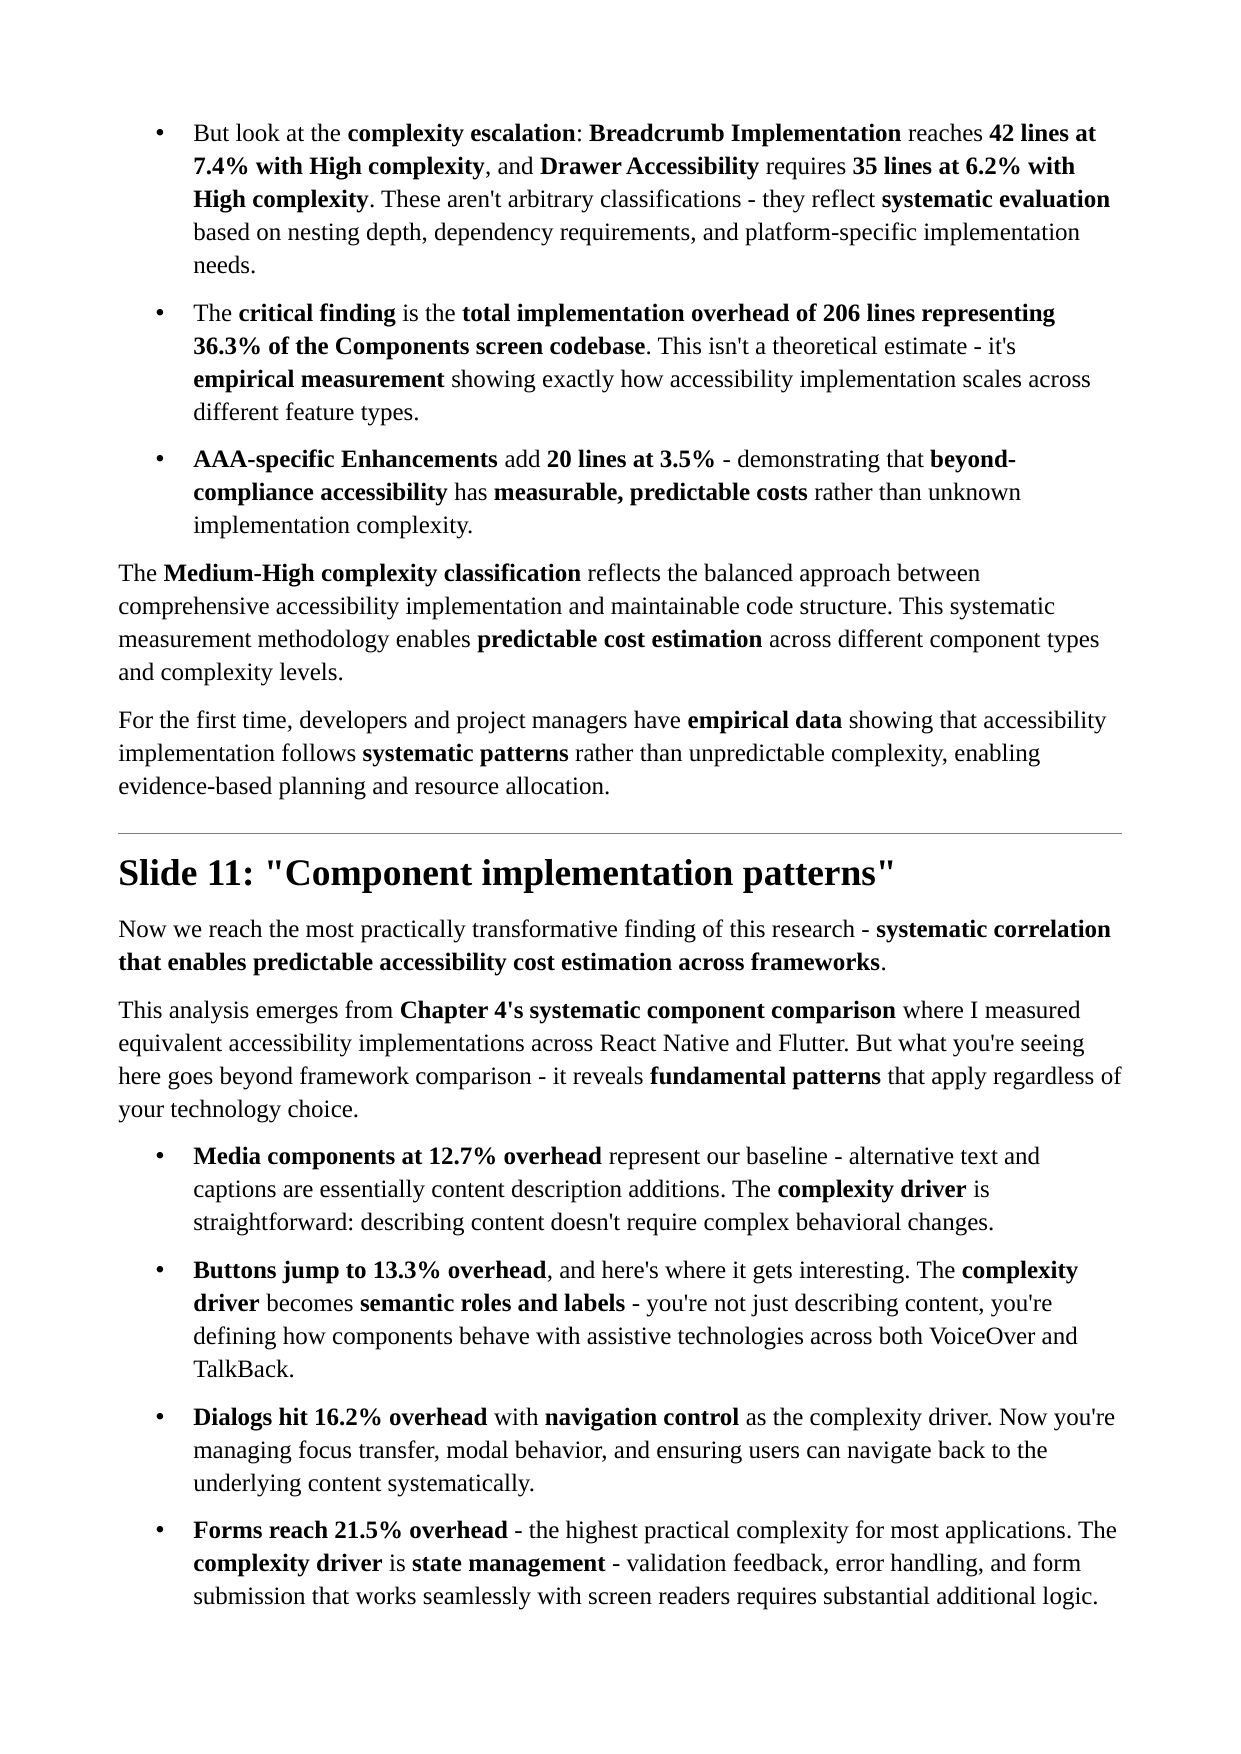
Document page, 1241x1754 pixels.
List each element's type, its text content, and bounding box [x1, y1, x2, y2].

text This analysis emerges from Chapter 4's systematic component comparison where I measured equivalent accessibility implementations across React Native and Flutter. But what you're seeing here goes beyond framework comparison - it reveals fundamental patterns that apply regardless of your technology choice. [118, 995, 1122, 1122]
list Media components at 12.7% overhead represent our baseline - alternative text and captions are essentially content description additions. The complexity driver is straightforward: describing content doesn't require complex behavioral changes. [156, 1141, 1122, 1236]
text The Medium-High complexity classification reflects the balanced approach between comprehensive accessibility implementation and maintainable code structure. This systematic measurement methodology enables predictable cost estimation across different component types and complexity levels. [118, 558, 1122, 686]
text Now we reach the most practically transformative finding of this research - systematic correlation that enables predictable accessibility cost estimation across frameworks. [118, 914, 1122, 976]
list Buttons jump to 13.3% overhead, and here's where it gets interesting. The complexity driver becomes semantic roles and labels - you're not just describing content, you're defining how components behave with assistive technologies across both VoiceOver and TalkBack. [156, 1255, 1122, 1383]
subtitle Slide 11: "Component implementation patterns" [118, 850, 1122, 893]
list Forms reach 21.5% overhead - the highest practical complexity for most applications. The complexity driver is state management - validation feedback, error handling, and form submission that works seamlessly with screen readers requires substantial additional logic. [156, 1515, 1122, 1610]
list But look at the complexity escalation: Breadcrumb Implementation reaches 42 lines at 7.4% with High complexity, and Drawer Accessibility requires 35 lines at 6.2% with High complexity. These aren't arbitrary classifications - they reflect systematic evaluation based on nesting depth, dependency requirements, and platform-specific implementation needs. [156, 118, 1122, 279]
text For the first time, developers and project managers have empirical data showing that accessibility implementation follows systematic patterns rather than unpredictable complexity, enabling evidence-based planning and resource allocation. [118, 705, 1122, 799]
list The critical finding is the total implementation overhead of 206 lines representing 36.3% of the Components screen codebase. This isn't a theoretical estimate - it's empirical measurement showing exactly how accessibility implementation scales across different feature types. [156, 298, 1122, 426]
list Dialogs hit 16.2% overhead with navigation control as the complexity driver. Now you're managing focus transfer, modal behavior, and ensuring users can navigate back to the underlying content systematically. [156, 1402, 1122, 1496]
list AAA-specific Enhancements add 20 lines at 3.5% - demonstrating that beyond-compliance accessibility has measurable, predictable costs rather than unknown implementation complexity. [156, 444, 1122, 539]
